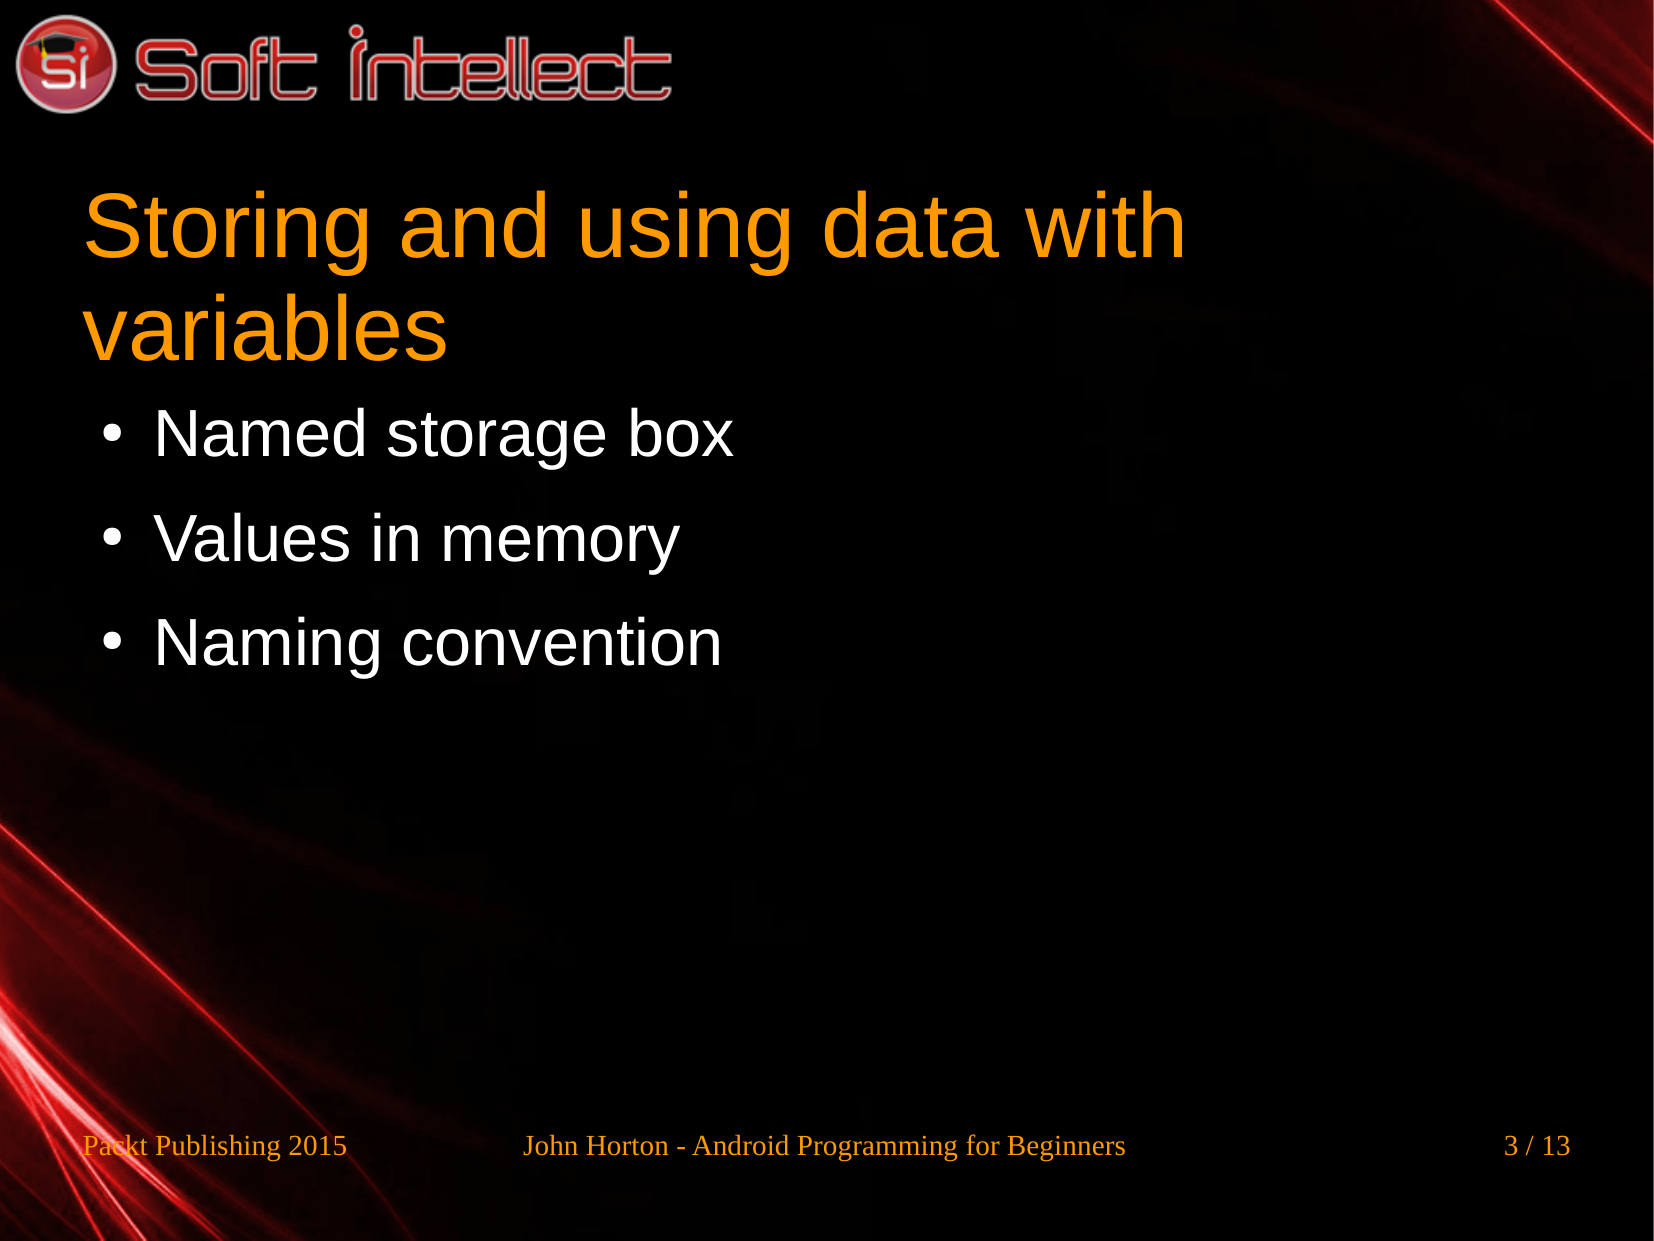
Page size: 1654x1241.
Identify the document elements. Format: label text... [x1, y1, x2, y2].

list Named storage box Values in memory Naming convention [82, 396, 1571, 1116]
title Storing and using data with variables [82, 173, 1571, 381]
picture [0, 0, 1654, 1241]
